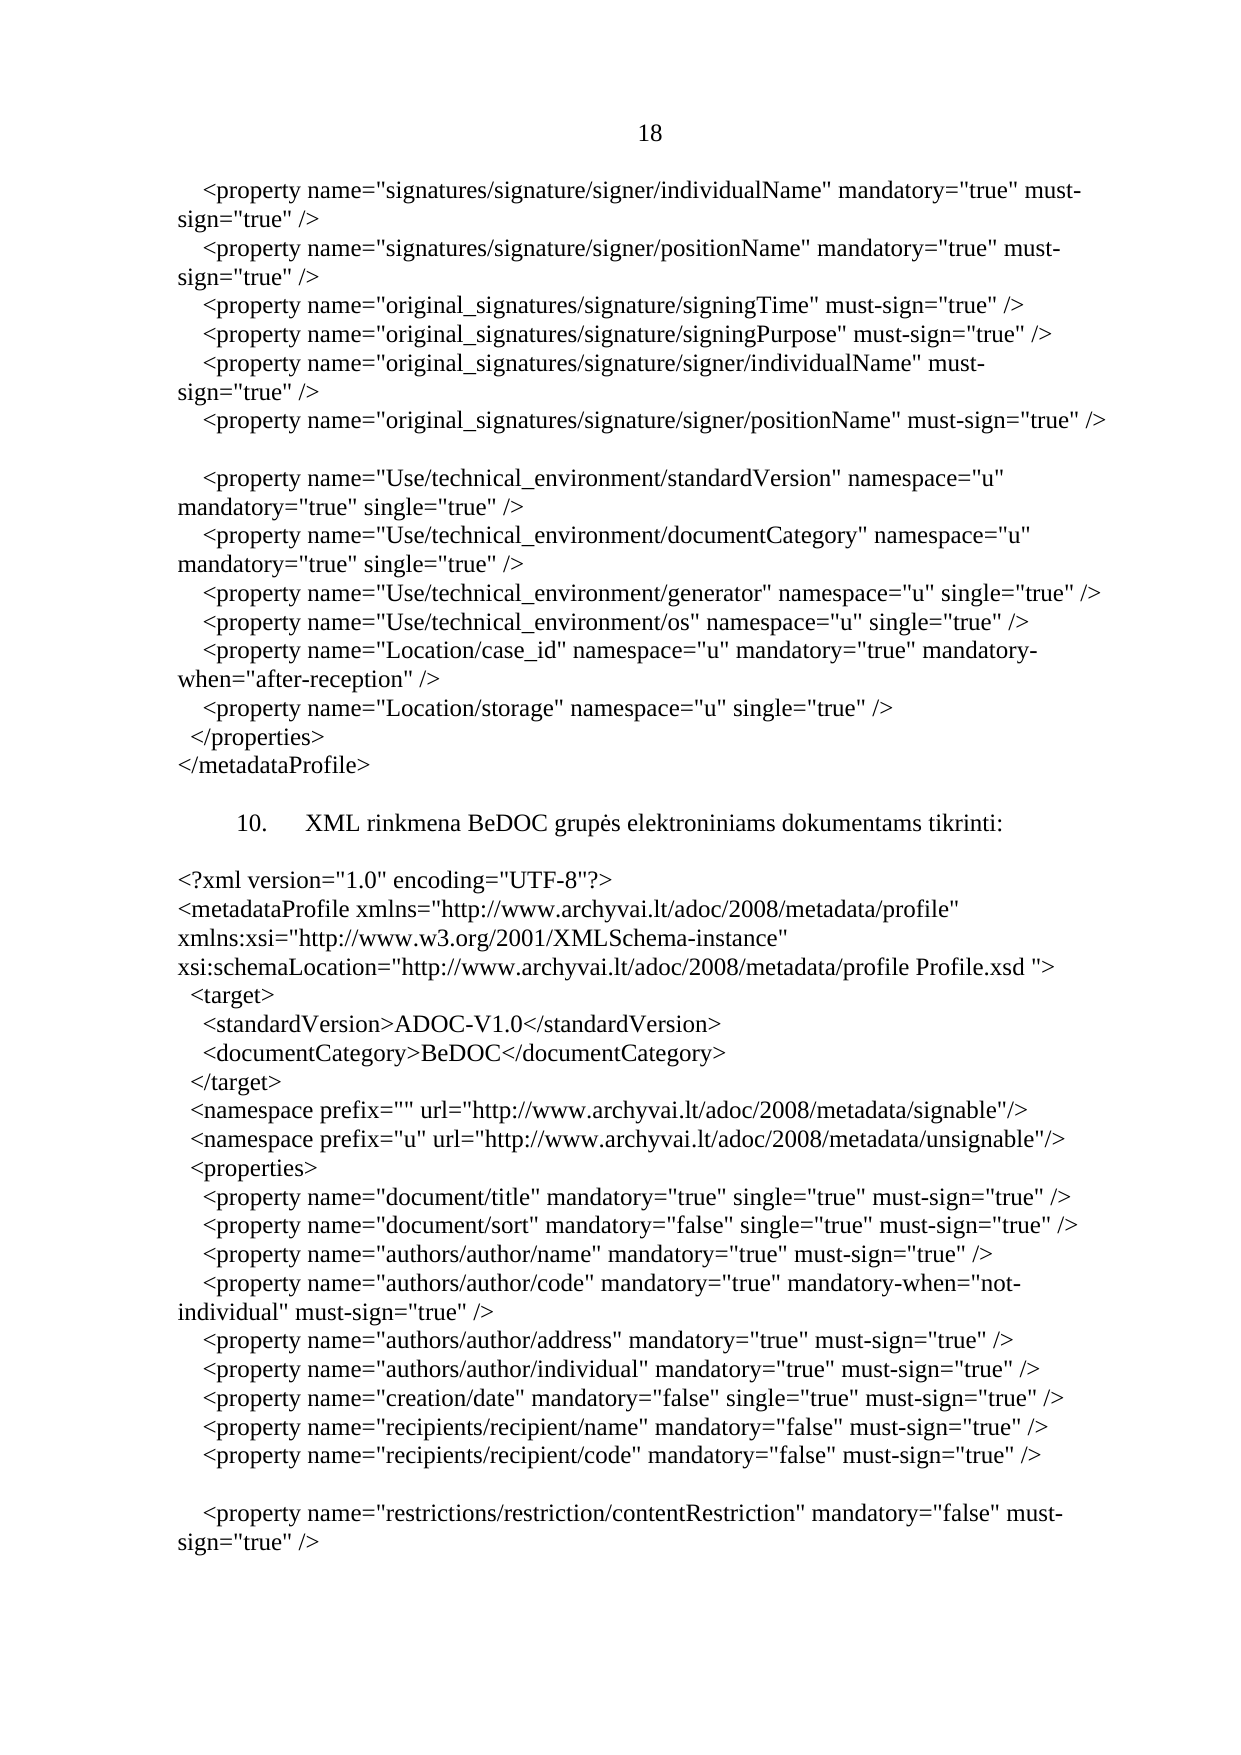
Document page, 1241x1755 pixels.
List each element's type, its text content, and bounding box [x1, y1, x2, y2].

text <metadataProfile xmlns="http://www.archyvai.lt/adoc/2008/metadata/profile" xmlns:xsi="http://www.w3.org/2001/XMLSchema-instance" xsi:schemaLocation="http://www.archyvai.lt/adoc/2008/metadata/profile Profile.xsd "> [177, 894, 1122, 981]
text <property name="original_signatures/signature/signer/positionName" must-sign="true" /> [177, 406, 1122, 434]
text <property name="original_signatures/signature/signingPurpose" must-sign="true" /> [177, 319, 1122, 348]
text <property name="Use/technical_environment/standardVersion" namespace="u" mandatory="true" single="true" /> [177, 463, 1122, 521]
text </target> [177, 1067, 1122, 1096]
text <property name="signatures/signature/signer/positionName" mandatory="true" must-sign="true" /> [177, 233, 1122, 291]
text <property name="Use/technical_environment/os" namespace="u" single="true" /> [177, 607, 1122, 636]
text <property name="authors/author/individual" mandatory="true" must-sign="true" /> [177, 1354, 1122, 1383]
text <property name="authors/author/code" mandatory="true" mandatory-when="not-individual" must-sign="true" /> [177, 1268, 1122, 1326]
text <namespace prefix="u" url="http://www.archyvai.lt/adoc/2008/metadata/unsignable"/> [177, 1124, 1122, 1153]
text <property name="Use/technical_environment/documentCategory" namespace="u" mandatory="true" single="true" /> [177, 521, 1122, 578]
text <?xml version="1.0" encoding="UTF-8"?> [177, 866, 1122, 894]
text <property name="Use/technical_environment/generator" namespace="u" single="true" /> [177, 578, 1122, 607]
text <property name="creation/date" mandatory="false" single="true" must-sign="true" /> [177, 1383, 1122, 1412]
text <property name="signatures/signature/signer/individualName" mandatory="true" must-sign="true" /> [177, 176, 1122, 233]
text <property name="recipients/recipient/name" mandatory="false" must-sign="true" /> [177, 1412, 1122, 1441]
text <property name="original_signatures/signature/signingTime" must-sign="true" /> [177, 291, 1122, 319]
text </metadataProfile> [177, 751, 1122, 779]
text <property name="original_signatures/signature/signer/individualName" must-sign="true" /> [177, 348, 1122, 406]
text <property name="restrictions/restriction/contentRestriction" mandatory="false" must-sign="true" /> [177, 1498, 1122, 1556]
text </properties> [177, 722, 1122, 751]
text <property name="Location/storage" namespace="u" single="true" /> [177, 693, 1122, 722]
text <properties> [177, 1153, 1122, 1182]
text <namespace prefix="" url="http://www.archyvai.lt/adoc/2008/metadata/signable"/> [177, 1096, 1122, 1124]
text <property name="authors/author/name" mandatory="true" must-sign="true" /> [177, 1239, 1122, 1268]
text <property name="Location/case_id" namespace="u" mandatory="true" mandatory-when="after-reception" /> [177, 636, 1122, 693]
text 10. XML rinkmena BeDOC grupės elektroniniams dokumentams tikrinti: [177, 808, 1122, 837]
text <target> [177, 981, 1122, 1009]
text <property name="recipients/recipient/code" mandatory="false" must-sign="true" /> [177, 1441, 1122, 1469]
text <property name="authors/author/address" mandatory="true" must-sign="true" /> [177, 1326, 1122, 1354]
text <documentCategory>BeDOC</documentCategory> [177, 1038, 1122, 1067]
text <property name="document/sort" mandatory="false" single="true" must-sign="true" /> [177, 1211, 1122, 1239]
text <standardVersion>ADOC-V1.0</standardVersion> [177, 1009, 1122, 1038]
text <property name="document/title" mandatory="true" single="true" must-sign="true" /> [177, 1182, 1122, 1211]
